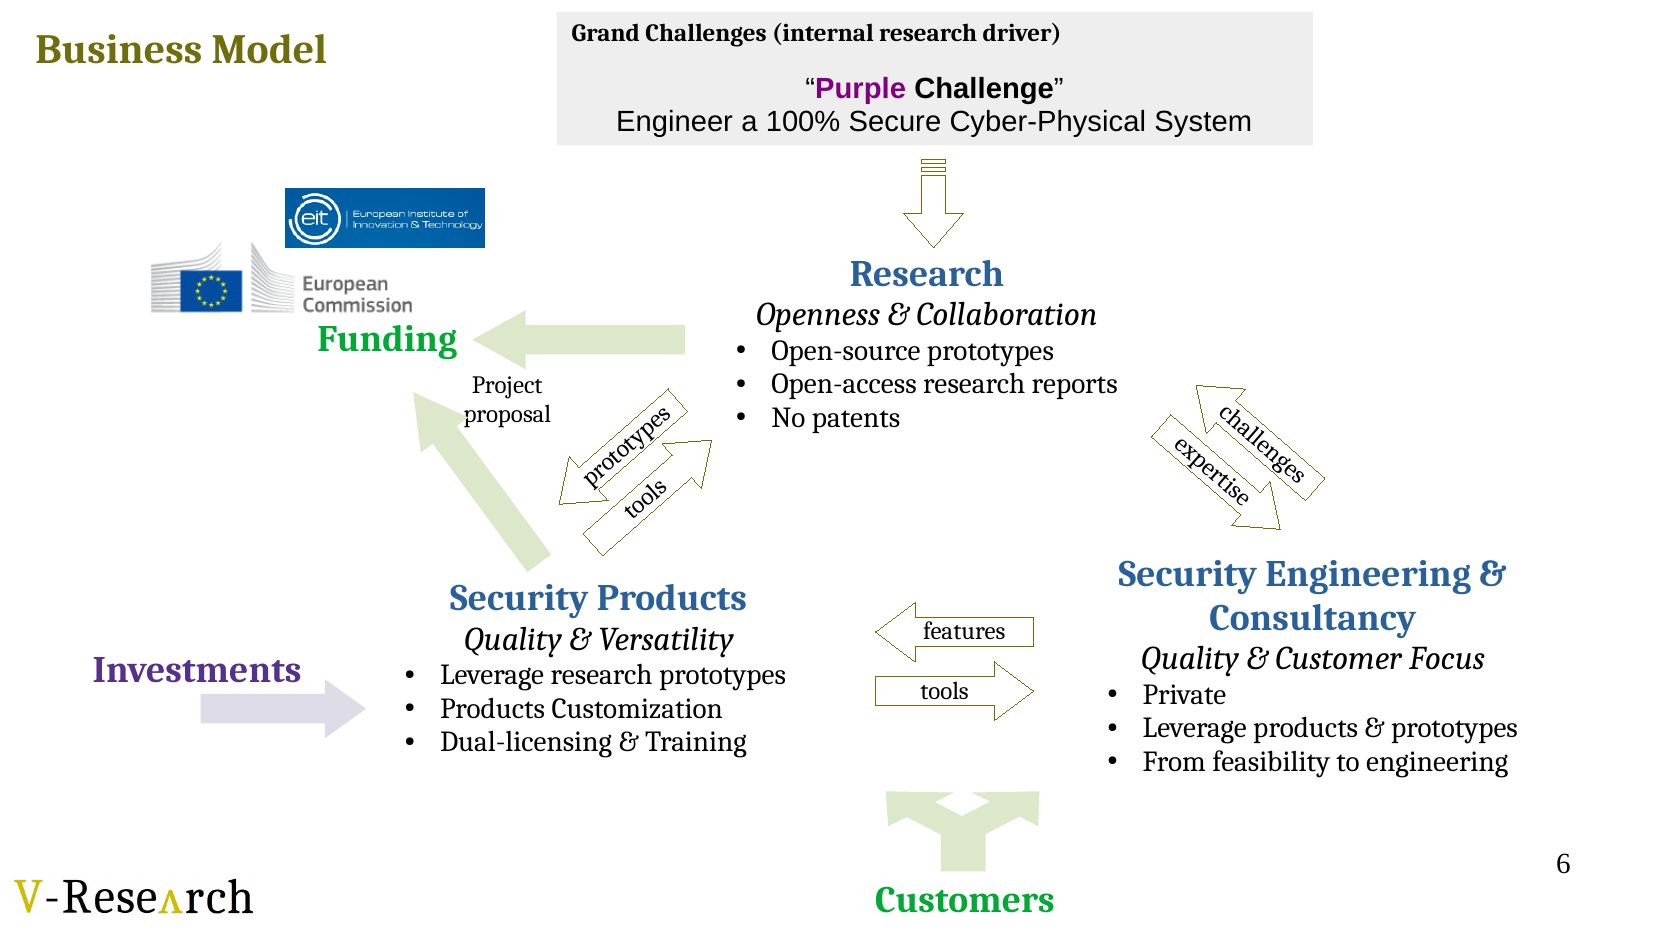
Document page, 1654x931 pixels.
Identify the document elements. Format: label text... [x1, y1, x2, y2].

text_box Grand Challenges (internal research driver) [556, 11, 1313, 146]
text_box Investments [70, 641, 324, 701]
picture [147, 188, 485, 319]
text_box Business Model [20, 18, 402, 91]
picture [11, 876, 256, 916]
text_box challenges [1196, 385, 1325, 501]
text_box tools [875, 661, 1034, 721]
text_box Customers [838, 871, 1092, 931]
text_box features [875, 602, 1034, 662]
text_box tools [583, 440, 712, 556]
text_box [885, 791, 1040, 872]
text_box [200, 679, 367, 739]
text_box “Purple Challenge” Engineer a 100% Secure Cyber-Physical System [601, 64, 1268, 146]
text_box [472, 310, 686, 363]
text_box Research Openness & Collaboration Open-source prototypes Open-access research reports No patents [721, 244, 1158, 451]
text_box [413, 392, 552, 573]
text_box Project proposal [448, 363, 573, 438]
text_box Security Products Quality & Versatility Leverage research prototypes Products Customization Dual-licensing & Training [389, 569, 827, 771]
text_box Security Engineering & Consultancy Quality & Customer Focus Private Leverage products & prototypes From feasibility to engineering [1092, 545, 1565, 791]
text_box expertise [1151, 414, 1281, 530]
text_box Funding [243, 310, 524, 370]
text_box prototypes [559, 388, 688, 505]
